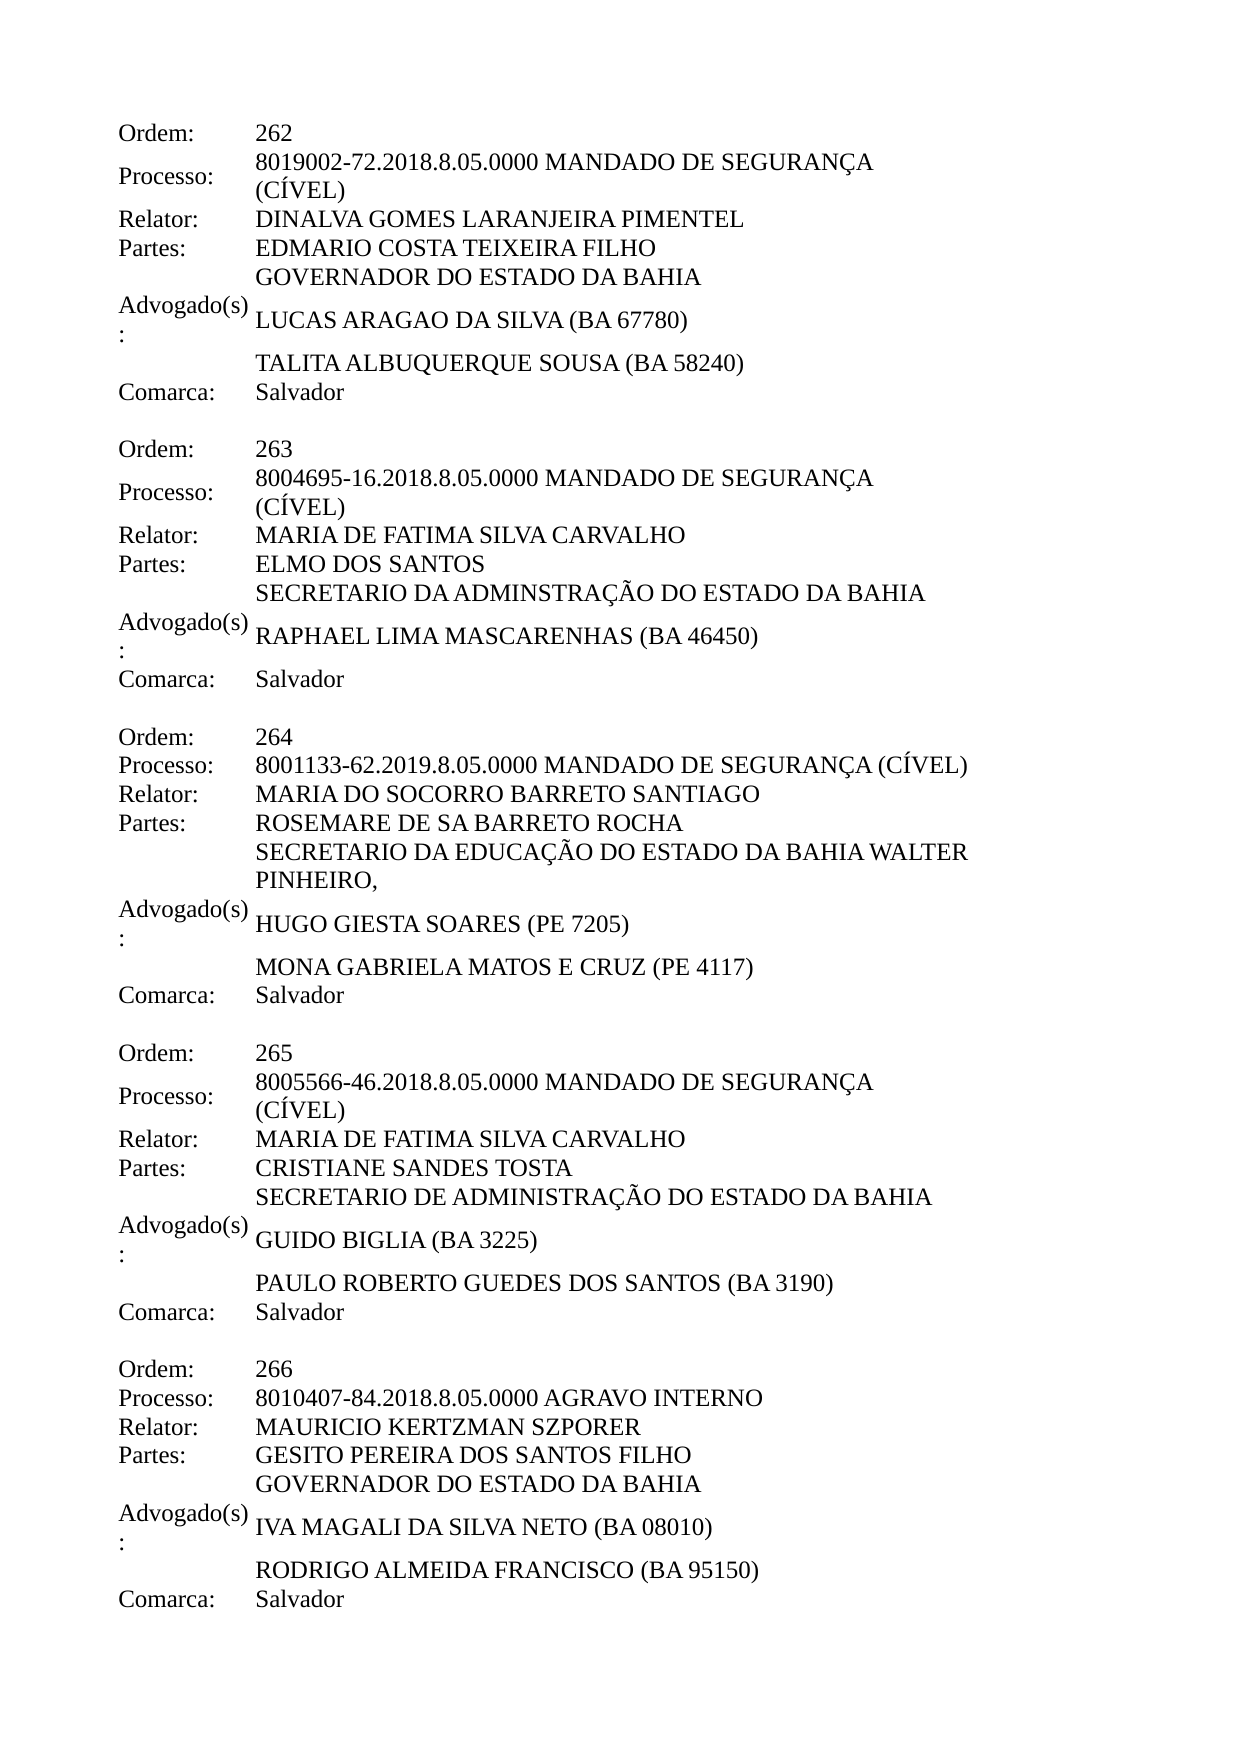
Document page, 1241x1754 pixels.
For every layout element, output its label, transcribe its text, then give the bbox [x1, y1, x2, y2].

table_cell Advogado(s): [118, 607, 255, 664]
table_cell Processo: [118, 751, 255, 779]
table_cell MAURICIO KERTZMAN SZPORER [255, 1412, 766, 1441]
table_cell GOVERNADOR DO ESTADO DA BAHIA [255, 262, 969, 291]
table_cell Salvador [255, 1297, 969, 1326]
table_cell Partes: [118, 808, 255, 837]
table_cell Advogado(s): [118, 1498, 255, 1556]
table_cell HUGO GIESTA SOARES (PE 7205) [255, 894, 1096, 952]
table_cell [118, 1556, 255, 1584]
table_header 266 [255, 1354, 766, 1383]
table_cell Comarca: [118, 664, 255, 693]
table_cell Comarca: [118, 377, 255, 406]
table_cell LUCAS ARAGAO DA SILVA (BA 67780) [255, 291, 969, 348]
table_header Ordem: [118, 118, 255, 147]
table_cell Relator: [118, 204, 255, 233]
table_cell Salvador [255, 664, 969, 693]
table_cell Salvador [255, 377, 969, 406]
table_cell PAULO ROBERTO GUEDES DOS SANTOS (BA 3190) [255, 1268, 969, 1297]
table_cell Processo: [118, 147, 255, 204]
table_cell EDMARIO COSTA TEIXEIRA FILHO [255, 233, 969, 262]
table_header Ordem: [118, 1038, 255, 1067]
table_cell 8010407-84.2018.8.05.0000 AGRAVO INTERNO [255, 1383, 766, 1412]
table_cell [118, 1182, 255, 1211]
table_cell GESITO PEREIRA DOS SANTOS FILHO [255, 1441, 766, 1469]
table_cell [118, 952, 255, 981]
table_cell GUIDO BIGLIA (BA 3225) [255, 1211, 969, 1268]
table_cell Advogado(s): [118, 894, 255, 952]
table_cell TALITA ALBUQUERQUE SOUSA (BA 58240) [255, 348, 969, 377]
table_cell SECRETARIO DE ADMINISTRAÇÃO DO ESTADO DA BAHIA [255, 1182, 969, 1211]
table_cell MONA GABRIELA MATOS E CRUZ (PE 4117) [255, 952, 1096, 981]
table_cell DINALVA GOMES LARANJEIRA PIMENTEL [255, 204, 969, 233]
table_header 264 [255, 722, 1096, 751]
table_cell Relator: [118, 779, 255, 808]
table_cell Advogado(s): [118, 1211, 255, 1268]
table_cell [118, 837, 255, 894]
table_cell Relator: [118, 1412, 255, 1441]
table_header 265 [255, 1038, 969, 1067]
table_cell 8001133-62.2019.8.05.0000 MANDADO DE SEGURANÇA (CÍVEL) [255, 751, 1096, 779]
table_cell Comarca: [118, 981, 255, 1009]
table_cell [118, 348, 255, 377]
table_cell ROSEMARE DE SA BARRETO ROCHA [255, 808, 1096, 837]
table_cell Salvador [255, 1584, 766, 1613]
table_header Ordem: [118, 1354, 255, 1383]
table_cell IVA MAGALI DA SILVA NETO (BA 08010) [255, 1498, 766, 1556]
table_cell Partes: [118, 233, 255, 262]
table_cell 8004695-16.2018.8.05.0000 MANDADO DE SEGURANÇA (CÍVEL) [255, 463, 969, 521]
table_cell [118, 1469, 255, 1498]
table_cell [118, 1268, 255, 1297]
table_cell Partes: [118, 1441, 255, 1469]
table_cell Processo: [118, 1383, 255, 1412]
table_cell Salvador [255, 981, 1096, 1009]
table_cell 8019002-72.2018.8.05.0000 MANDADO DE SEGURANÇA (CÍVEL) [255, 147, 969, 204]
table_header Ordem: [118, 434, 255, 463]
table_cell GOVERNADOR DO ESTADO DA BAHIA [255, 1469, 766, 1498]
table_cell SECRETARIO DA EDUCAÇÃO DO ESTADO DA BAHIA WALTER PINHEIRO, [255, 837, 1096, 894]
table_cell Comarca: [118, 1584, 255, 1613]
table_cell [118, 262, 255, 291]
table_cell SECRETARIO DA ADMINSTRAÇÃO DO ESTADO DA BAHIA [255, 578, 969, 607]
table_header Ordem: [118, 722, 255, 751]
table_header 262 [255, 118, 969, 147]
table_cell Processo: [118, 463, 255, 521]
table_cell Partes: [118, 549, 255, 578]
table_cell Relator: [118, 521, 255, 549]
table_cell ELMO DOS SANTOS [255, 549, 969, 578]
table_cell Comarca: [118, 1297, 255, 1326]
table_cell MARIA DE FATIMA SILVA CARVALHO [255, 521, 969, 549]
table_header 263 [255, 434, 969, 463]
table_cell RODRIGO ALMEIDA FRANCISCO (BA 95150) [255, 1556, 766, 1584]
table_cell Processo: [118, 1067, 255, 1124]
table_cell Relator: [118, 1124, 255, 1153]
table_cell Partes: [118, 1153, 255, 1182]
table_cell [118, 578, 255, 607]
table_cell MARIA DE FATIMA SILVA CARVALHO [255, 1124, 969, 1153]
table_cell 8005566-46.2018.8.05.0000 MANDADO DE SEGURANÇA (CÍVEL) [255, 1067, 969, 1124]
table_cell CRISTIANE SANDES TOSTA [255, 1153, 969, 1182]
table_cell Advogado(s): [118, 291, 255, 348]
table_cell RAPHAEL LIMA MASCARENHAS (BA 46450) [255, 607, 969, 664]
table_cell MARIA DO SOCORRO BARRETO SANTIAGO [255, 779, 1096, 808]
